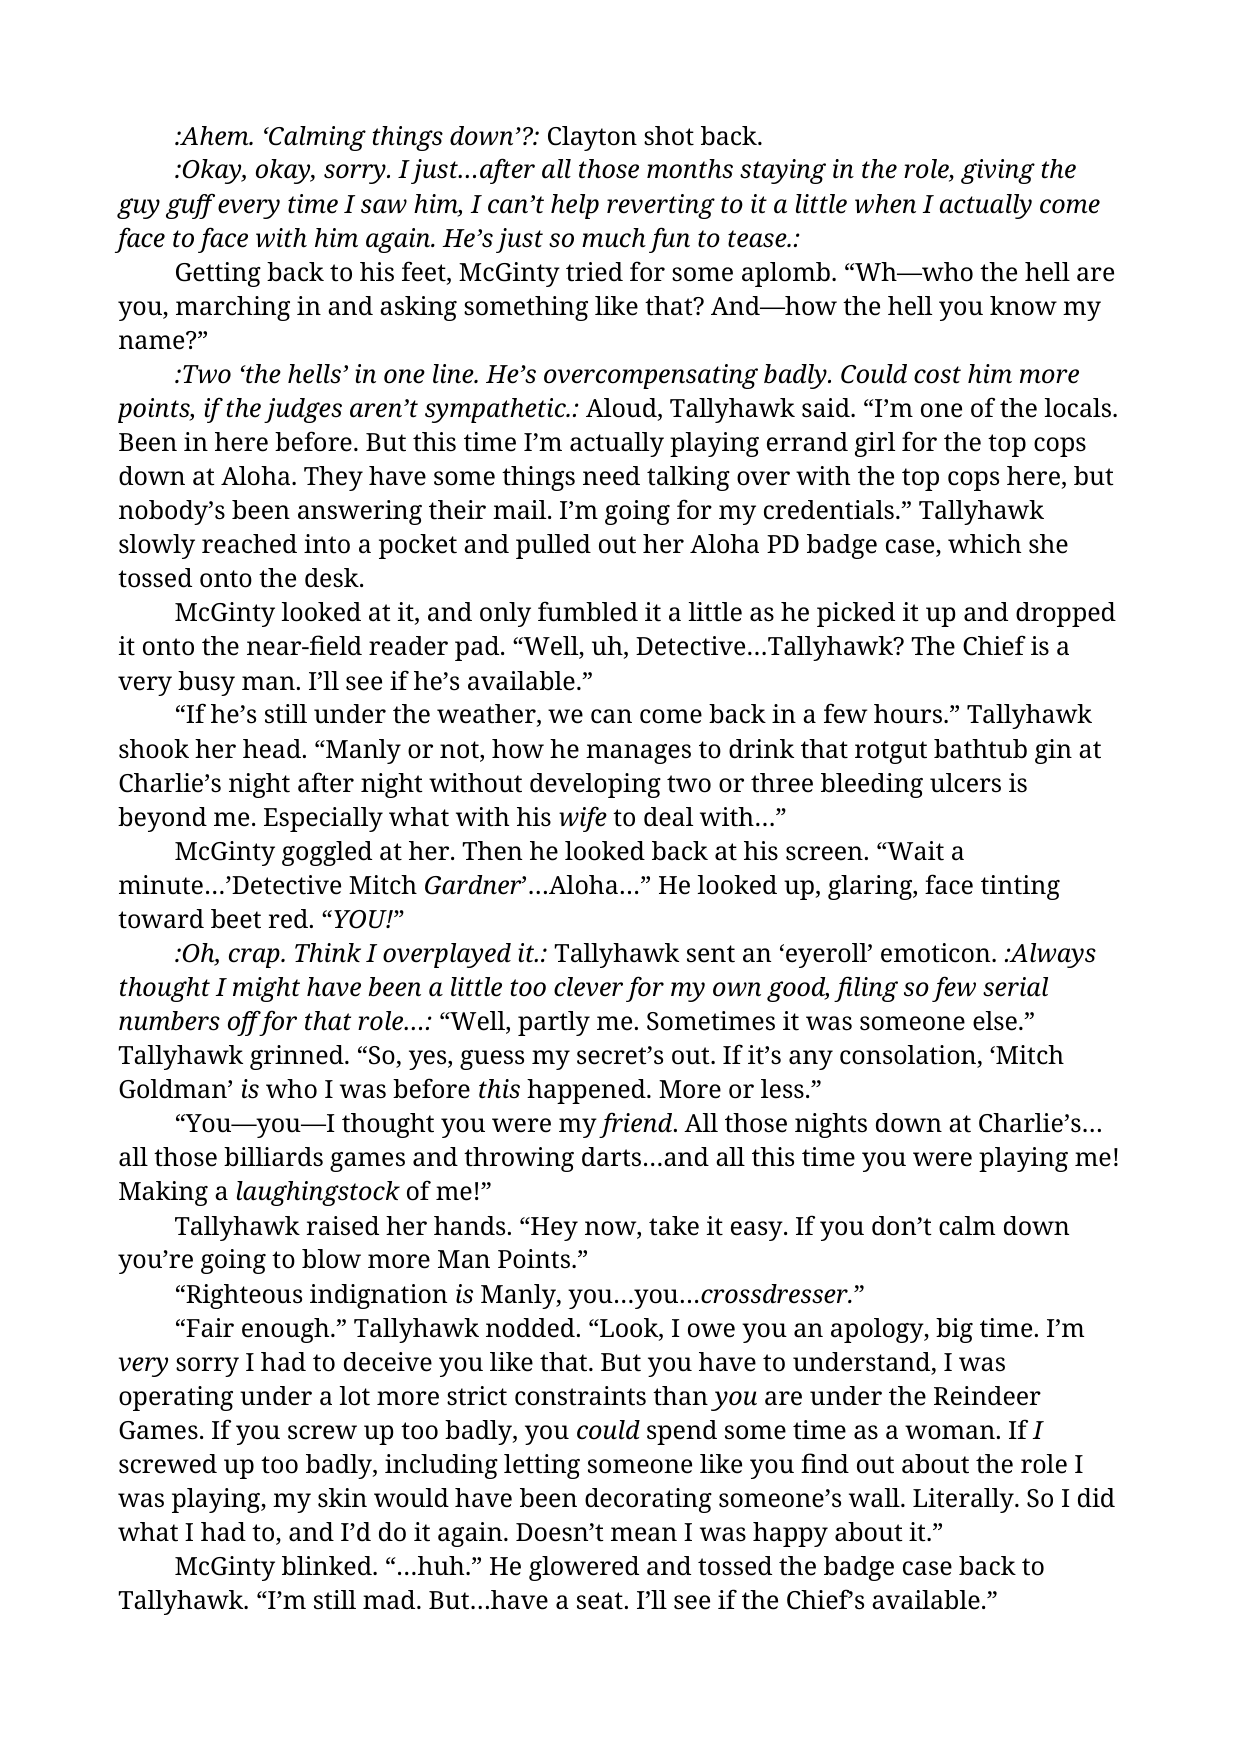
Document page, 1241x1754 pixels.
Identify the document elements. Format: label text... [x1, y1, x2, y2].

text “Fair enough.” Tallyhawk nodded. “Look, I owe you an apology, big time. I’m very sorry I had to deceive you like that. But you have to understand, I was operating under a lot more strict constraints than you are under the Reindeer Games. If you screw up too badly, you could spend some time as a woman. If I screwed up too badly, including letting someone like you find out about the role I was playing, my skin would have been decorating someone’s wall. Literally. So I did what I had to, and I’d do it again. Doesn’t mean I was happy about it.” [118, 1310, 1122, 1549]
text :Okay, okay, sorry. I just…after all those months staying in the role, giving the guy guff every time I saw him, I can’t help reverting to it a little when I actually come face to face with him again. He’s just so much fun to tease.: [118, 152, 1122, 254]
text McGinty blinked. “…huh.” He glowered and tossed the badge case back to Tallyhawk. “I’m still mad. But…have a seat. I’ll see if the Chief’s available.” [118, 1549, 1122, 1617]
text “Righteous indignation is Manly, you…you…crossdresser.” [118, 1276, 1122, 1310]
text :Two ‘the hells’ in one line. He’s overcompensating badly. Could cost him more points, if the judges aren’t sympathetic.: Aloud, Tallyhawk said. “I’m one of the locals. Been in here before. But this time I’m actually playing errand girl for the top cops down at Aloha. They have some things need talking over with the top cops here, but nobody’s been answering their mail. I’m going for my credentials.” Tallyhawk slowly reached into a pocket and pulled out her Aloha PD badge case, which she tossed onto the desk. [118, 357, 1122, 595]
text McGinty goggled at her. Then he looked back at his screen. “Wait a minute…’Detective Mitch Gardner’…Aloha…” He looked up, glaring, face tinting toward beet red. “YOU!” [118, 833, 1122, 936]
text “You—you—I thought you were my friend. All those nights down at Charlie’s…all those billiards games and throwing darts…and all this time you were playing me! Making a laughingstock of me!” [118, 1106, 1122, 1208]
text Getting back to his feet, McGinty tried for some aplomb. “Wh—who the hell are you, marching in and asking something like that? And—how the hell you know my name?” [118, 254, 1122, 357]
text “If he’s still under the weather, we can come back in a few hours.” Tallyhawk shook her head. “Manly or not, how he manages to drink that rotgut bathtub gin at Charlie’s night after night without developing two or three bleeding ulcers is beyond me. Especially what with his wife to deal with…” [118, 697, 1122, 833]
text :Oh, crap. Think I overplayed it.: Tallyhawk sent an ‘eyeroll’ emoticon. :Always thought I might have been a little too clever for my own good, filing so few serial numbers off for that role…: “Well, partly me. Sometimes it was someone else.” Tallyhawk grinned. “So, yes, guess my secret’s out. If it’s any consolation, ‘Mitch Goldman’ is who I was before this happened. More or less.” [118, 936, 1122, 1106]
text Tallyhawk raised her hands. “Hey now, take it easy. If you don’t calm down you’re going to blow more Man Points.” [118, 1208, 1122, 1276]
text McGinty looked at it, and only fumbled it a little as he picked it up and dropped it onto the near-field reader pad. “Well, uh, Detective…Tallyhawk? The Chief is a very busy man. I’ll see if he’s available.” [118, 595, 1122, 697]
text :Ahem. ‘Calming things down’?: Clayton shot back. [118, 118, 1122, 152]
